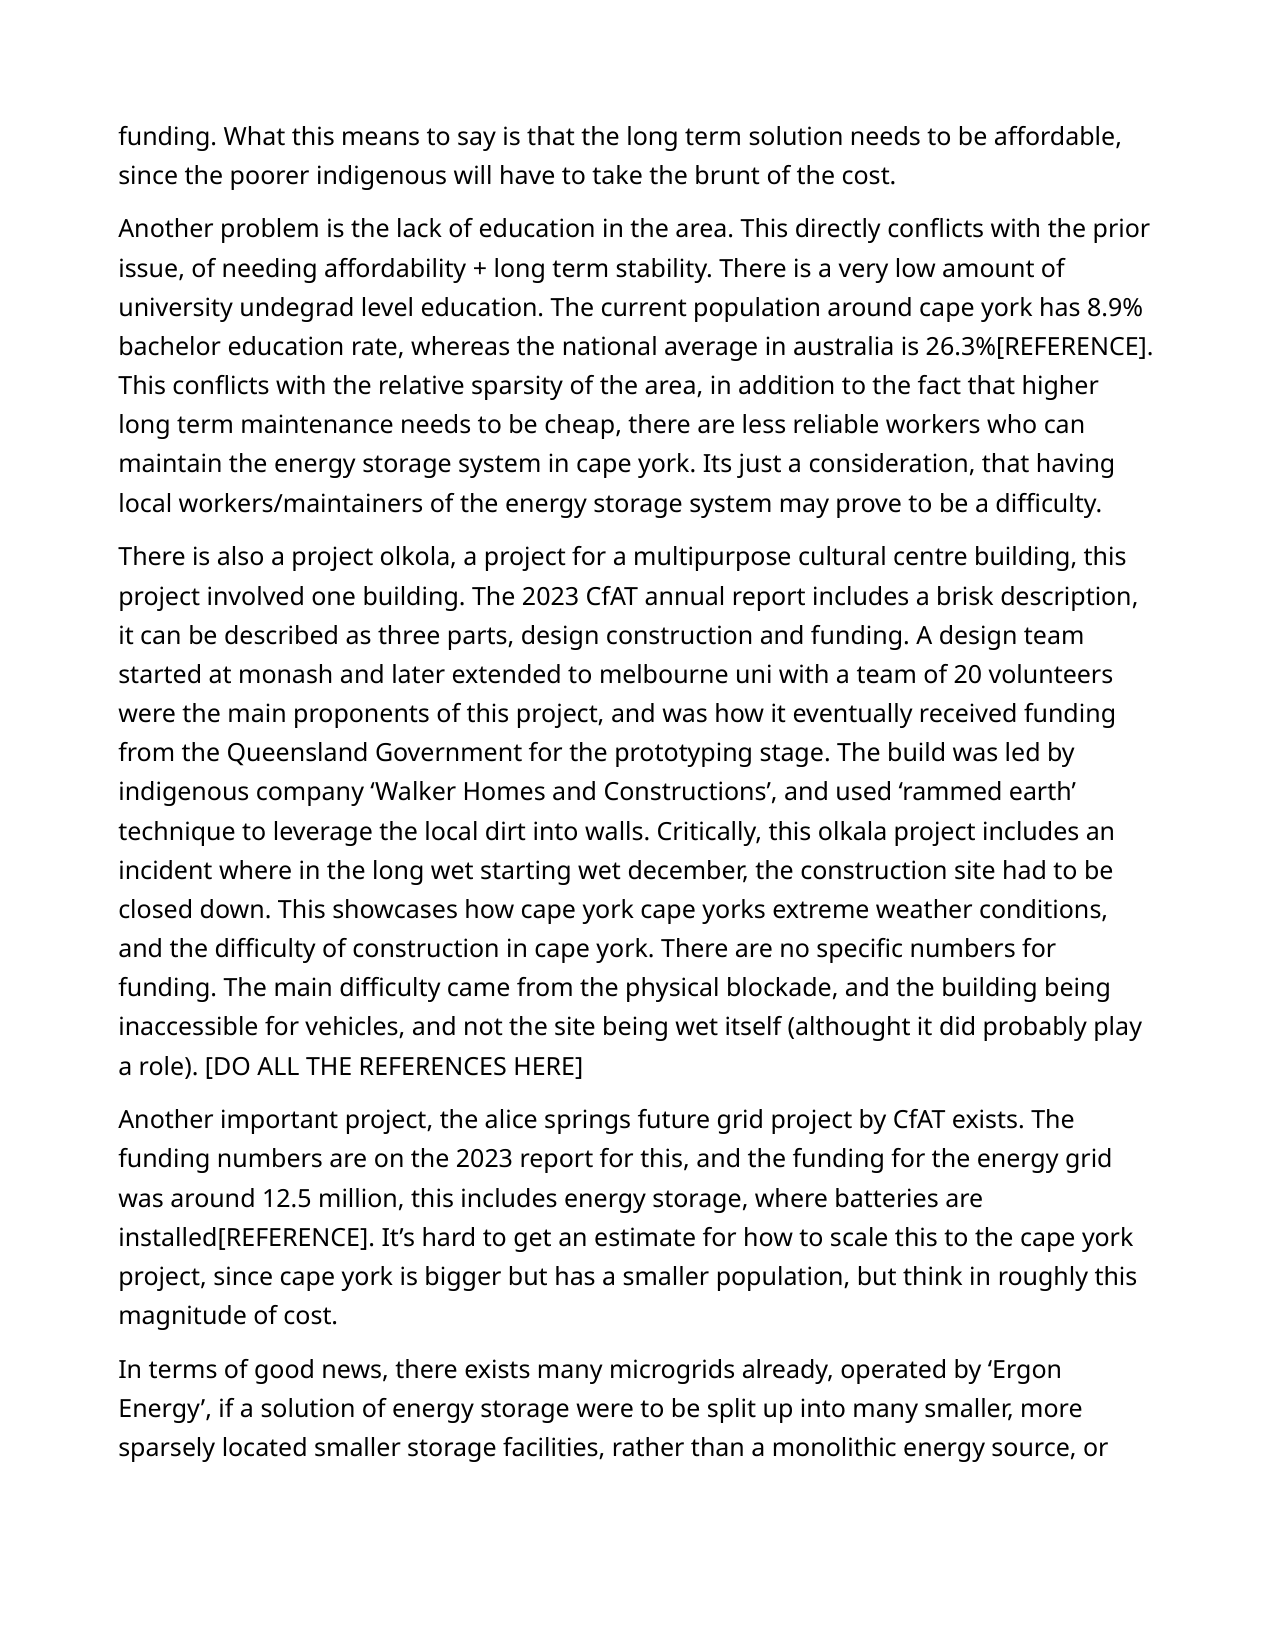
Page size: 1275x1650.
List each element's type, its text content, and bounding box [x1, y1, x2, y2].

text Another problem is the lack of education in the area. This directly conflicts with the prior issue, of needing affordability + long term stability. There is a very low amount of university undegrad level education. The current population around cape york has 8.9% bachelor education rate, whereas the national average in australia is 26.3%[REFERENCE]. This conflicts with the relative sparsity of the area, in addition to the fact that higher long term maintenance needs to be cheap, there are less reliable workers who can maintain the energy storage system in cape york. Its just a consideration, that having local workers/maintainers of the energy storage system may prove to be a difficulty. [118, 211, 1157, 519]
text There is also a project olkola, a project for a multipurpose cultural centre building, this project involved one building. The 2023 CfAT annual report includes a brisk description, it can be described as three parts, design construction and funding. A design team started at monash and later extended to melbourne uni with a team of 20 volunteers were the main proponents of this project, and was how it eventually received funding from the Queensland Government for the prototyping stage. The build was led by indigenous company ‘Walker Homes and Constructions’, and used ‘rammed earth’ technique to leverage the local dirt into walls. Critically, this olkala project includes an incident where in the long wet starting wet december, the construction site had to be closed down. This showcases how cape york cape yorks extreme weather conditions, and the difficulty of construction in cape york. There are no specific numbers for funding. The main difficulty came from the physical blockade, and the building being inaccessible for vehicles, and not the site being wet itself (althought it did probably play a role). [DO ALL THE REFERENCES HERE] [118, 539, 1157, 1082]
text In terms of good news, there exists many microgrids already, operated by ‘Ergon Energy’, if a solution of energy storage were to be split up into many smaller, more sparsely located smaller storage facilities, rather than a monolithic energy source, or [118, 1351, 1157, 1464]
text funding. What this means to say is that the long term solution needs to be affordable, since the poorer indigenous will have to take the brunt of the cost. [118, 118, 1157, 191]
text Another important project, the alice springs future grid project by CfAT exists. The funding numbers are on the 2023 report for this, and the funding for the energy grid was around 12.5 million, this includes energy storage, where batteries are installed[REFERENCE]. It’s hard to get an estimate for how to scale this to the cape york project, since cape york is bigger but has a smaller population, but think in roughly this magnitude of cost. [118, 1102, 1157, 1332]
